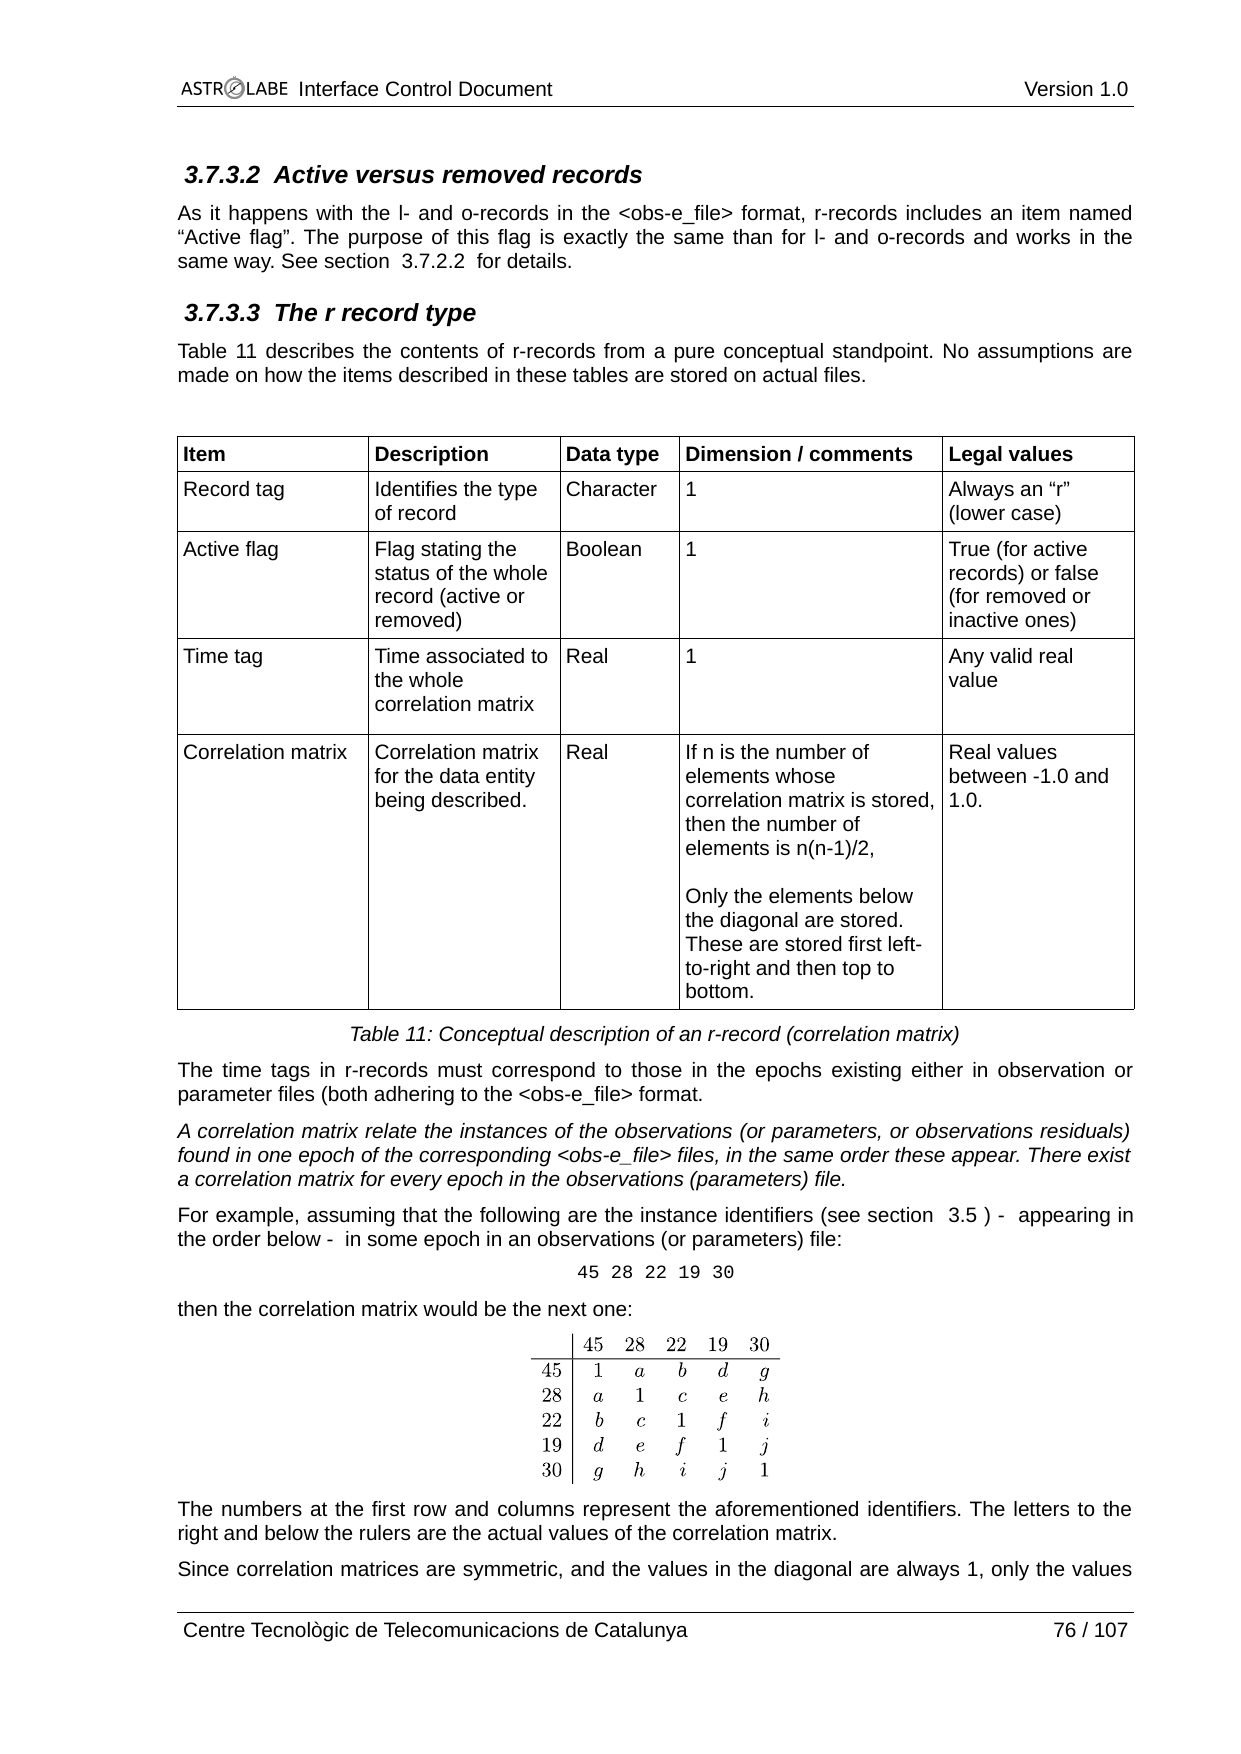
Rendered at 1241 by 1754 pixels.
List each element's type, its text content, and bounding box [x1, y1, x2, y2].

subtitle Active versus removed records [177, 160, 1134, 188]
text As it happens with the l- and o-records in the <obs-e_file> format, r-records includes an item named “Active flag”. The purpose of this flag is exactly the same than for l- and o-records and works in the same way. See section 3.7.2.2 for details. [177, 201, 1134, 273]
table_cell Time associated to the whole correlation matrix [369, 639, 560, 734]
table_header Description [369, 437, 560, 471]
table_cell 1 [680, 639, 942, 734]
table_header Item [178, 437, 368, 471]
table_cell Real values between -1.0 and 1.0. [943, 735, 1134, 1009]
table_cell Character [561, 472, 679, 531]
table_cell Real [561, 735, 679, 1009]
text For example, assuming that the following are the instance identifiers (see section 3.5) - appearing in the order below - in some epoch in an observations (or parameters) file: [177, 1203, 1134, 1251]
table_header Data type [561, 437, 679, 471]
text The numbers at the first row and columns represent the aforementioned identifiers. The letters to the right and below the rulers are the actual values of the correlation matrix. [177, 1496, 1134, 1544]
table_cell Always an “r” (lower case) [943, 472, 1134, 531]
table_cell Any valid real value [943, 639, 1134, 734]
table_cell Correlation matrix [178, 735, 368, 1009]
table_cell Correlation matrix for the data entity being described. [369, 735, 560, 1009]
table_cell Boolean [561, 532, 679, 638]
table_cell Record tag [178, 472, 368, 531]
table_header Dimension / comments [680, 437, 942, 471]
text 45 28 22 19 30 [177, 1263, 1134, 1284]
table_cell Flag stating the status of the whole record (active or removed) [369, 532, 560, 638]
text Table 11: Conceptual description of an r-record (correlation matrix) [177, 1022, 1134, 1046]
text The time tags in r-records must correspond to those in the epochs existing either in observation or parameter files (both adhering to the <obs-e_file> format. [177, 1058, 1134, 1106]
table_cell Identifies the type of record [369, 472, 560, 531]
table_cell Active flag [178, 532, 368, 638]
text A correlation matrix relate the instances of the observations (or parameters, or observations residuals) found in one epoch of the corresponding <obs-e_file> files, in the same order these appear. There exist a correlation matrix for every epoch in the observations (parameters) file. [177, 1118, 1134, 1190]
subtitle The r record type [177, 298, 1134, 326]
table_cell Real [561, 639, 679, 734]
table_cell True (for active records) or false (for removed or inactive ones) [943, 532, 1134, 638]
table_header Legal values [943, 437, 1134, 471]
picture [181, 76, 288, 99]
table_cell Time tag [178, 639, 368, 734]
table_cell 1 [680, 532, 942, 638]
text Table 11 describes the contents of r-records from a pure conceptual standpoint. No assumptions are made on how the items described in these tables are stored on actual files. [177, 339, 1134, 387]
text Since correlation matrices are symmetric, and the values in the diagonal are always 1, only the values [177, 1557, 1134, 1581]
table_cell If n is the number of elements whose correlation matrix is stored, then the number of elements is n(n-1)/2, Only the elements below the diagonal are stored. These are stored first left-to-right and then top to bottom. [680, 735, 942, 1009]
table_cell 1 [680, 472, 942, 531]
text then the correlation matrix would be the next one: [177, 1297, 1134, 1321]
